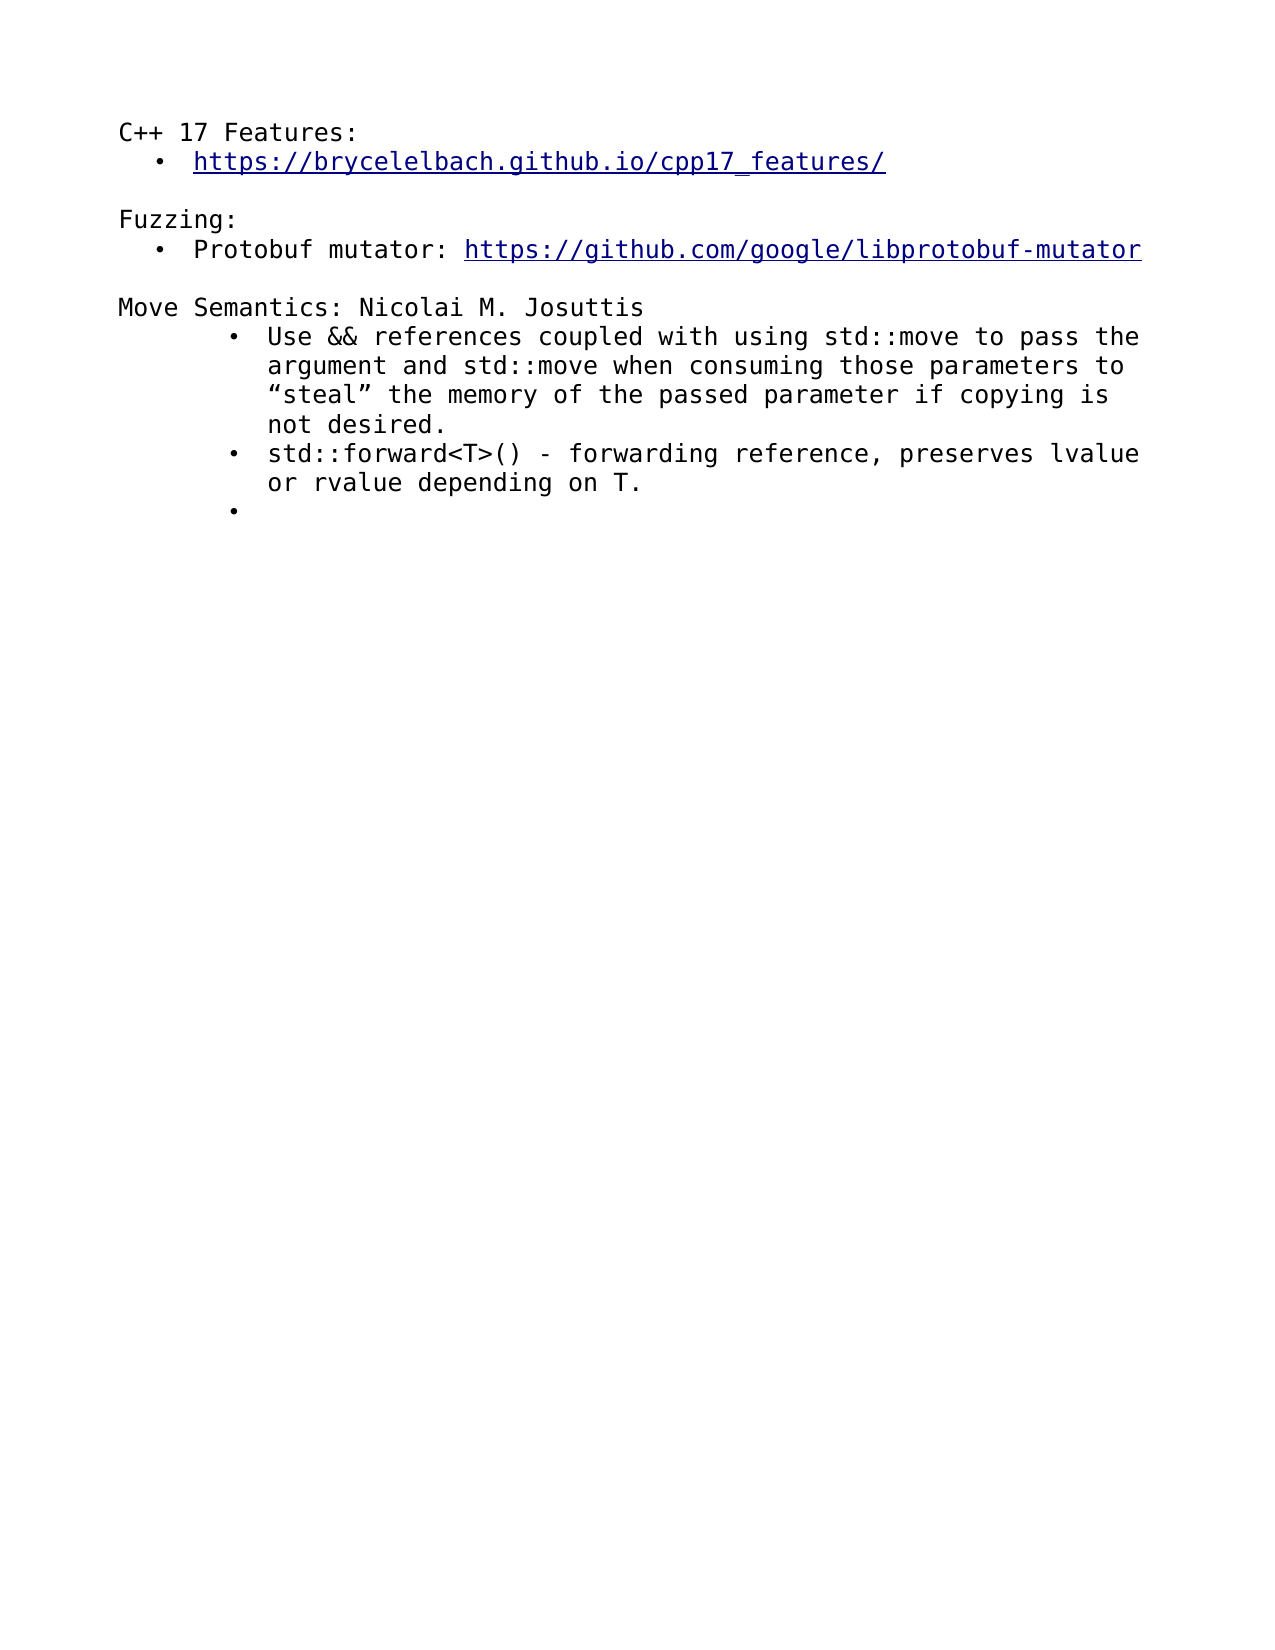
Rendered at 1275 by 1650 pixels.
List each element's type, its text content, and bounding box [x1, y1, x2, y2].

text Move Semantics: Nicolai M. Josuttis [118, 293, 1157, 322]
list Protobuf mutator: https://github.com/google/libprotobuf-mutator [156, 235, 1157, 264]
list https://brycelelbach.github.io/cpp17_features/ [156, 147, 1157, 176]
list std::forward<T>() - forwarding reference, preserves lvalue or rvalue depending on T. [229, 439, 1157, 497]
text C++ 17 Features: [118, 118, 1157, 147]
list Use && references coupled with using std::move to pass the argument and std::move when consuming those parameters to “steal” the memory of the passed parameter if copying is not desired. [229, 322, 1157, 439]
text Fuzzing: [118, 206, 1157, 235]
